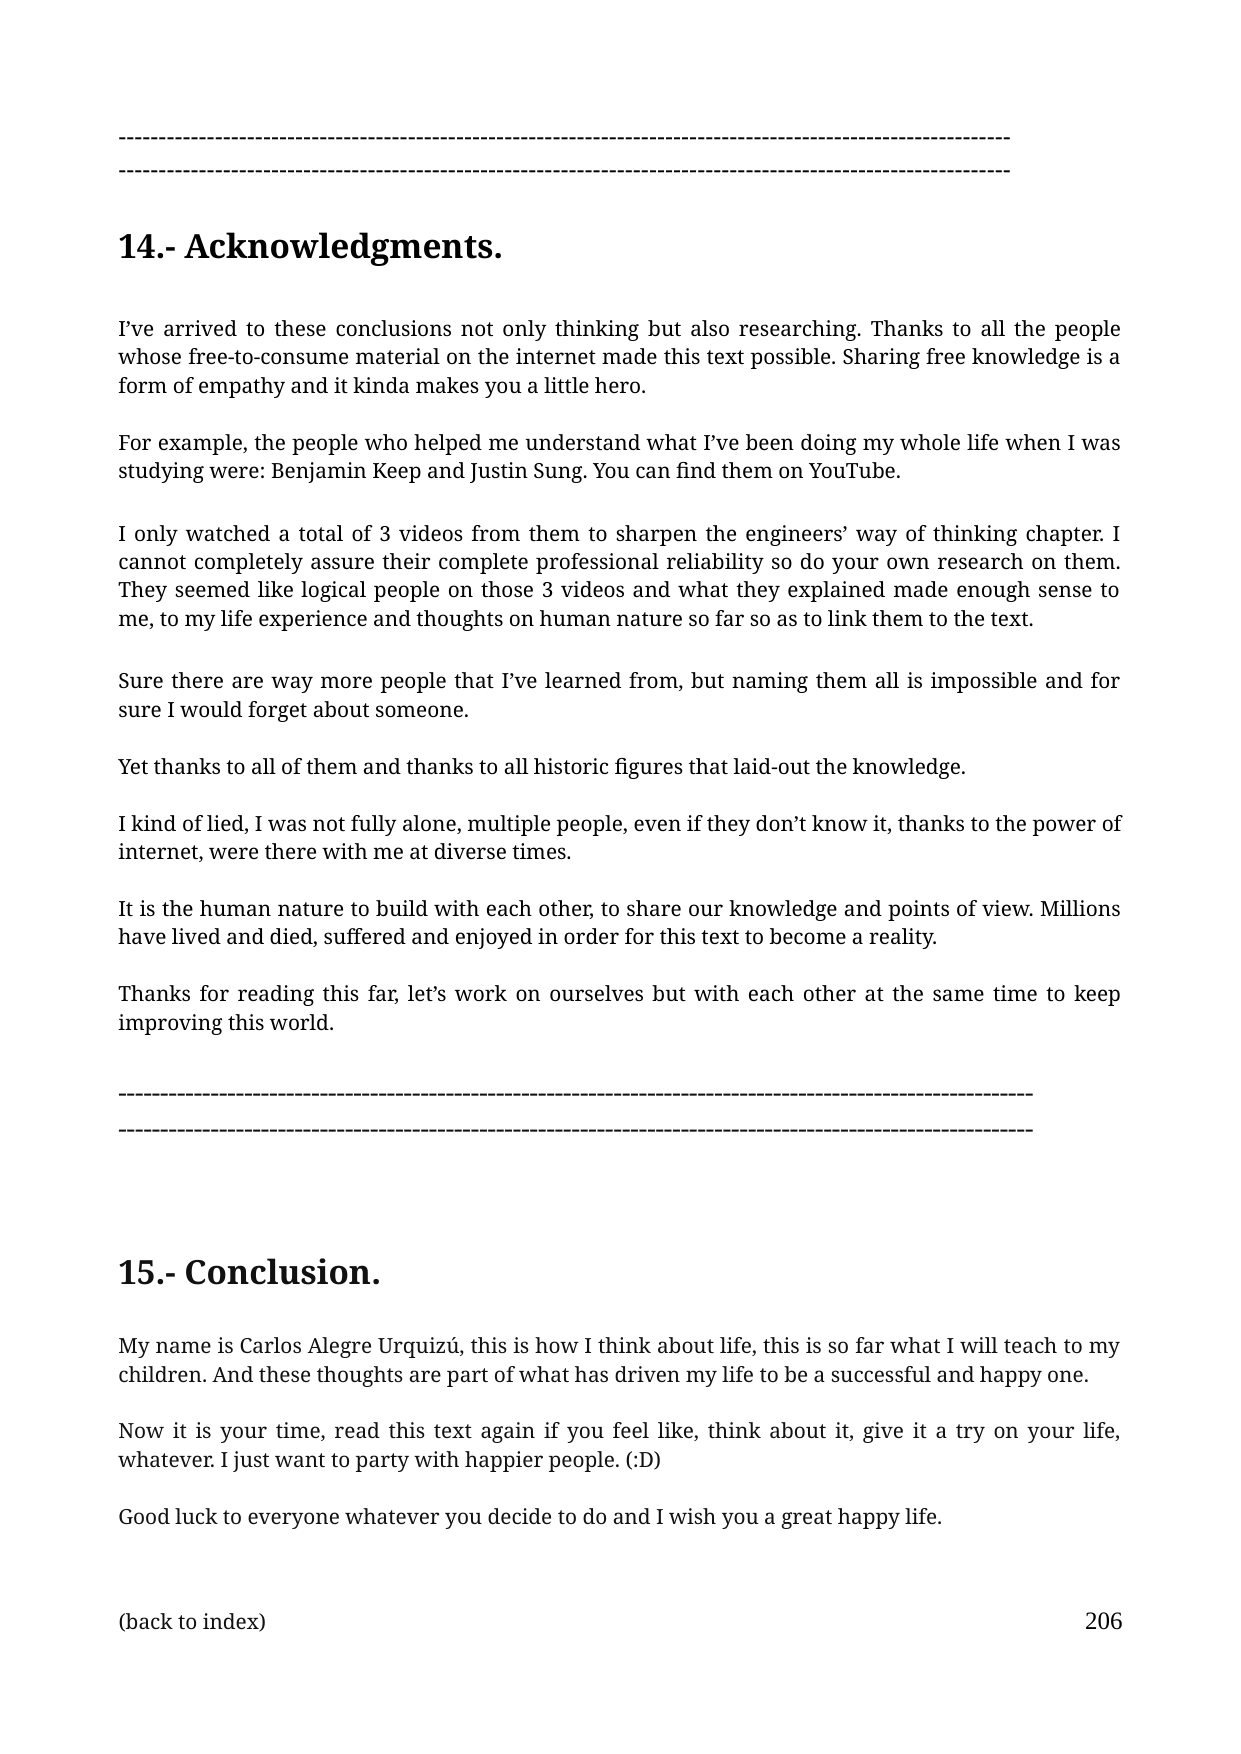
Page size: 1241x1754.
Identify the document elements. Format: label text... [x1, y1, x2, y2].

text For example, the people who helped me understand what I’ve been doing my whole life when I was studying were: Benjamin Keep and Justin Sung. You can find them on YouTube. [118, 428, 1122, 484]
text 14.- Acknowledgments. [118, 223, 1122, 268]
text Thanks for reading this far, let’s work on ourselves but with each other at the same time to keep improving this world. [118, 979, 1122, 1036]
text Now it is your time, read this text again if you feel like, think about it, give it a try on your life, whatever. I just want to party with happier people. (:D) [118, 1417, 1122, 1473]
text Sure there are way more people that I’ve learned from, but naming them all is impossible and for sure I would forget about someone. [118, 666, 1122, 723]
text ------------------------------------------------------------------------------------------------------------- [118, 1073, 1122, 1110]
text I only watched a total of 3 videos from them to sharpen the engineers’ way of thinking chapter. I cannot completely assure their complete professional reliability so do your own research on them. They seemed like logical people on those 3 videos and what they explained made enough sense to me, to my life experience and thoughts on human nature so far so as to link them to the text. [118, 519, 1122, 632]
text I kind of lied, I was not fully alone, multiple people, even if they don’t know it, thanks to the power of internet, were there with me at diverse times. [118, 809, 1122, 866]
text 15.- Conclusion. [118, 1249, 1122, 1294]
text ------------------------------------------------------------------------------------------------------------- [118, 1110, 1122, 1147]
text I’ve arrived to these conclusions not only thinking but also researching. Thanks to all the people whose free-to-consume material on the internet made this text possible. Sharing free knowledge is a form of empathy and it kinda makes you a little hero. [118, 314, 1122, 399]
text Good luck to everyone whatever you decide to do and I wish you a great happy life. [118, 1502, 1122, 1530]
text My name is Carlos Alegre Urquizú, this is how I think about life, this is so far what I will teach to my children. And these thoughts are part of what has driven my life to be a successful and happy one. [118, 1331, 1122, 1388]
text --------------------------------------------------------------------------------------------------------------- [118, 152, 1122, 186]
text It is the human nature to build with each other, to share our knowledge and points of view. Millions have lived and died, suffered and enjoyed in order for this text to become a reality. [118, 894, 1122, 951]
text --------------------------------------------------------------------------------------------------------------- [118, 118, 1122, 152]
text Yet thanks to all of them and thanks to all historic figures that laid-out the knowledge. [118, 752, 1122, 780]
